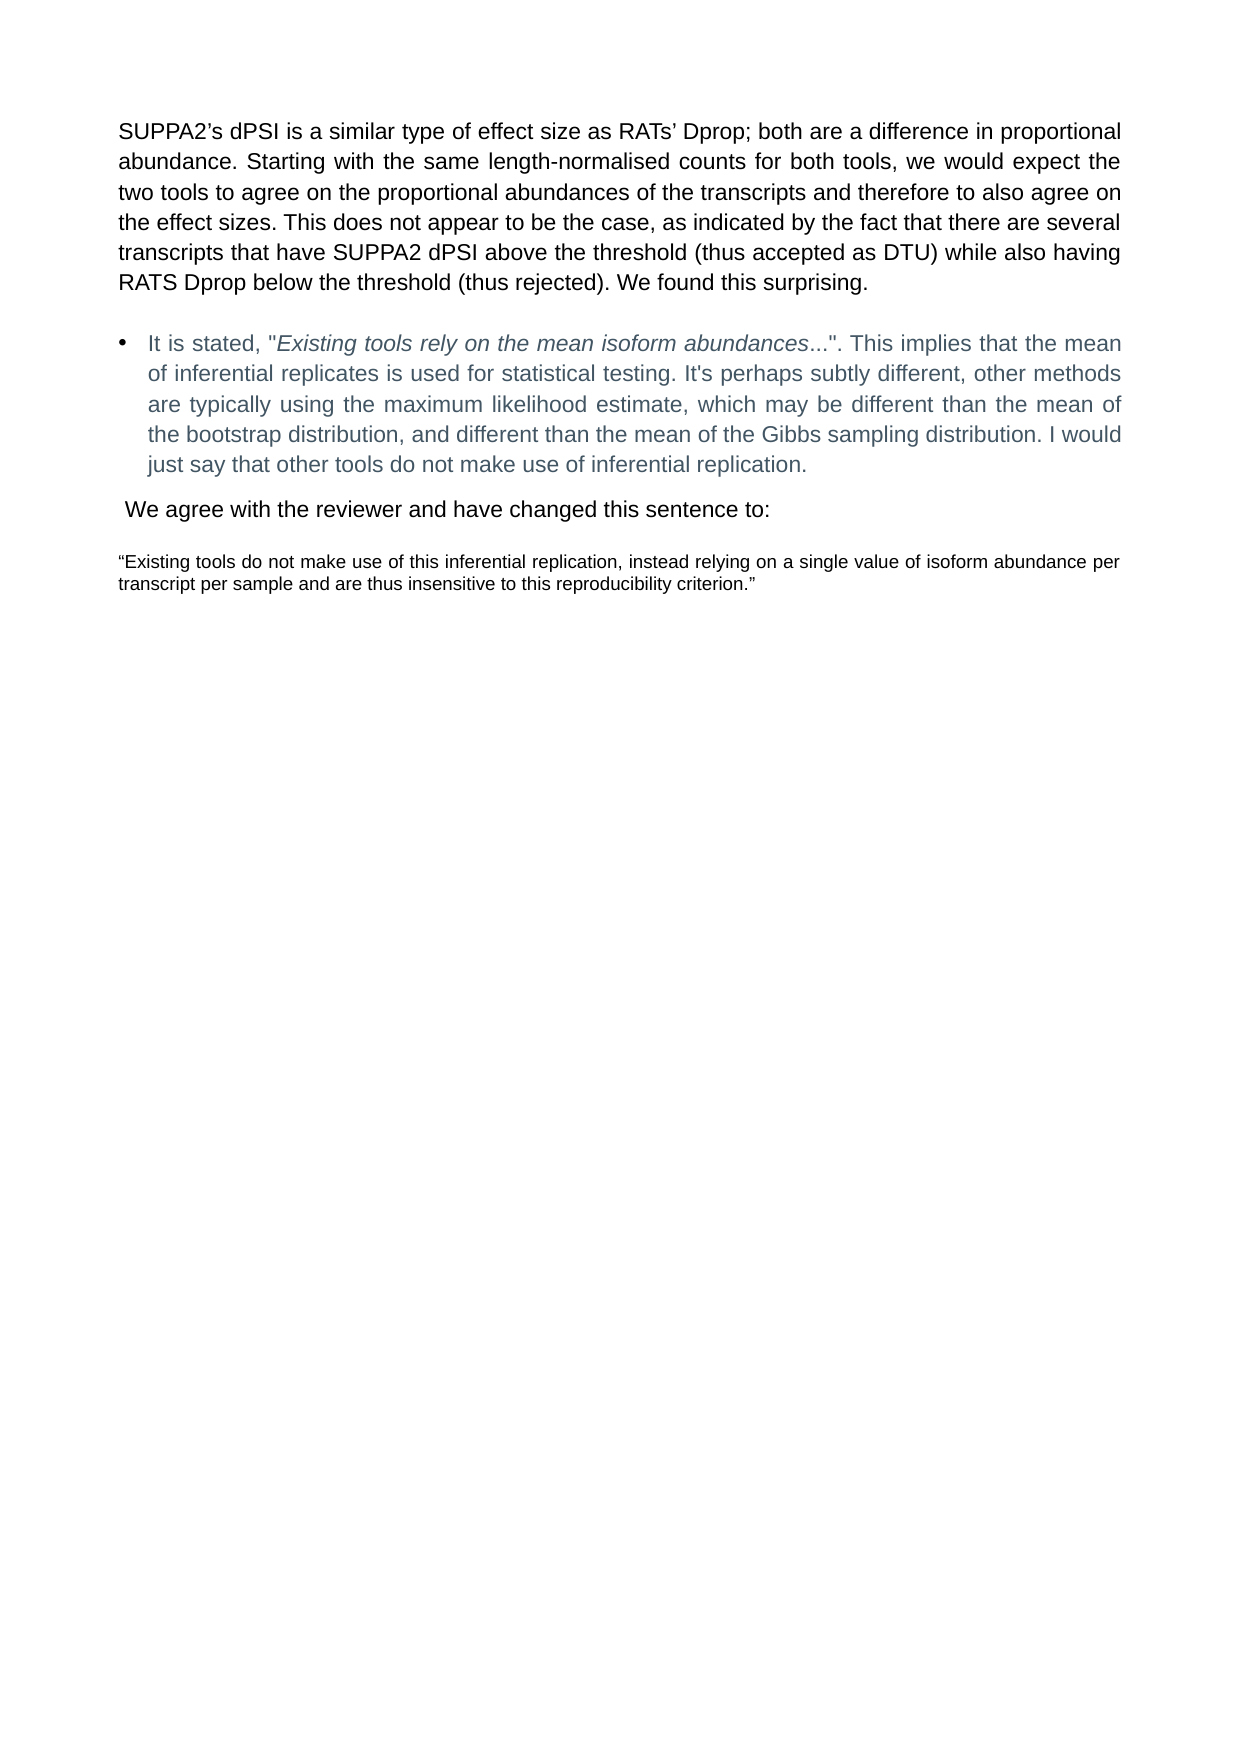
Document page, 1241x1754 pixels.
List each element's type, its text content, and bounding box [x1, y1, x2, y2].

text SUPPA2’s dPSI is a similar type of effect size as RATs’ Dprop; both are a difference in proportional abundance. Starting with the same length-normalised counts for both tools, we would expect the two tools to agree on the proportional abundances of the transcripts and therefore to also agree on the effect sizes. This does not appear to be the case, as indicated by the fact that there are several transcripts that have SUPPA2 dPSI above the threshold (thus accepted as DTU) while also having RATS Dprop below the threshold (thus rejected). We found this surprising. [118, 118, 1122, 296]
text We agree with the reviewer and have changed this sentence to: [118, 496, 1122, 522]
list It is stated, "Existing tools rely on the mean isoform abundances...". This implies that the mean of inferential replicates is used for statistical testing. It's perhaps subtly different, other methods are typically using the maximum likelihood estimate, which may be different than the mean of the bootstrap distribution, and different than the mean of the Gibbs sampling distribution. I would just say that other tools do not make use of inferential replication. [118, 329, 1122, 477]
text “Existing tools do not make use of this inferential replication, instead relying on a single value of isoform abundance per transcript per sample and are thus insensitive to this reproducibility criterion.” [118, 551, 1122, 594]
